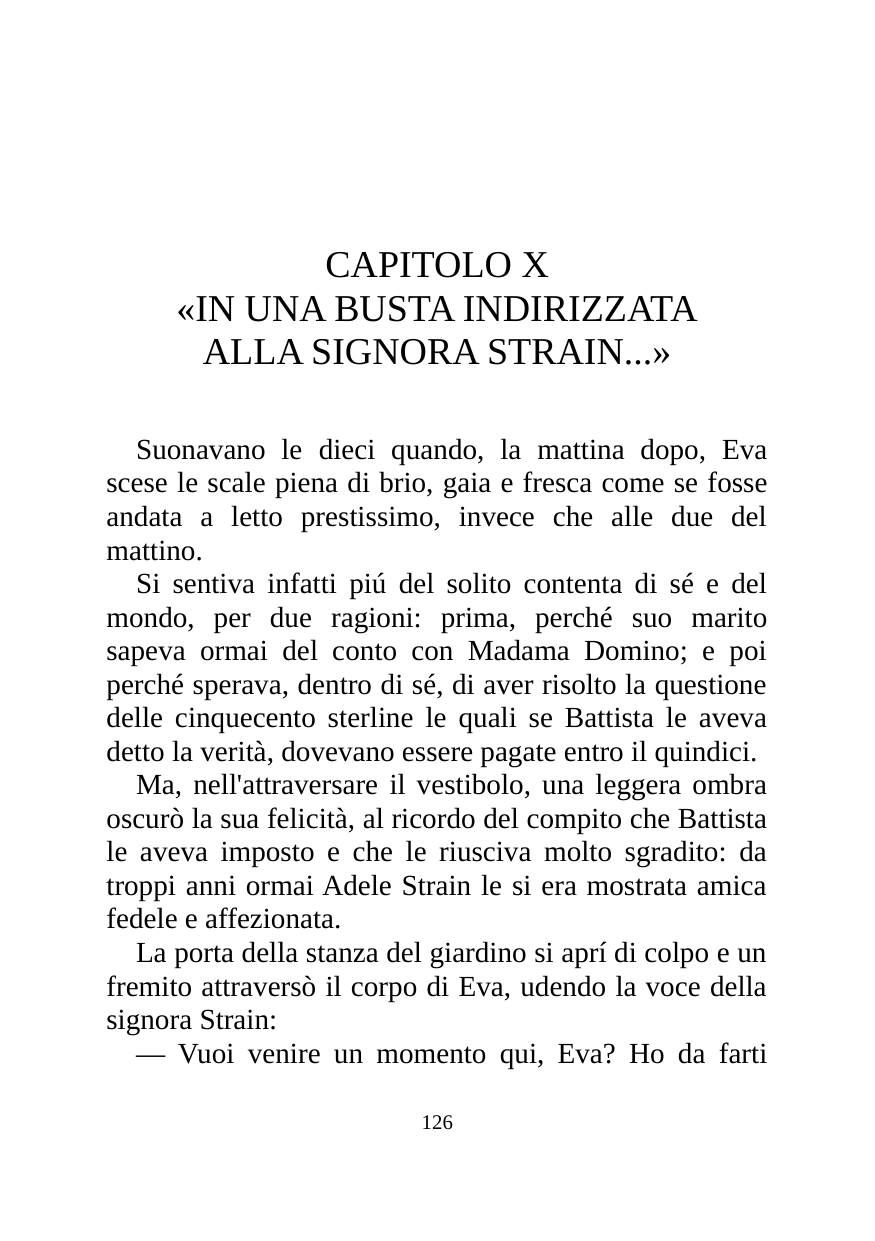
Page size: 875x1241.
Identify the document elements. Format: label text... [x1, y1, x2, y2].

text Si sentiva infatti piú del solito contenta di sé e del mondo, per due ragioni: prima, perché suo marito sapeva ormai del conto con Madama Domino; e poi perché sperava, dentro di sé, di aver risolto la questione delle cinquecento sterline le quali se Battista le aveva detto la verità, dovevano essere pagate entro il quindici. [106, 566, 768, 767]
subtitle CAPITOLO X «IN UNA BUSTA INDIRIZZATA ALLA SIGNORA STRAIN...» [165, 242, 709, 373]
text Ma, nell'attraversare il vestibolo, una leggera ombra oscurò la sua felicità, al ricordo del compito che Battista le aveva imposto e che le riusciva molto sgradito: da troppi anni ormai Adele Strain le si era mostrata amica fedele e affezionata. [106, 767, 768, 935]
text Suonavano le dieci quando, la mattina dopo, Eva scese le scale piena di brio, gaia e fresca come se fosse andata a letto prestissimo, invece che alle due del mattino. [106, 432, 768, 566]
text — Vuoi venire un momento qui, Eva? Ho da farti [106, 1036, 768, 1069]
text La porta della stanza del giardino si aprí di colpo e un fremito attraversò il corpo di Eva, udendo la voce della signora Strain: [106, 935, 768, 1036]
